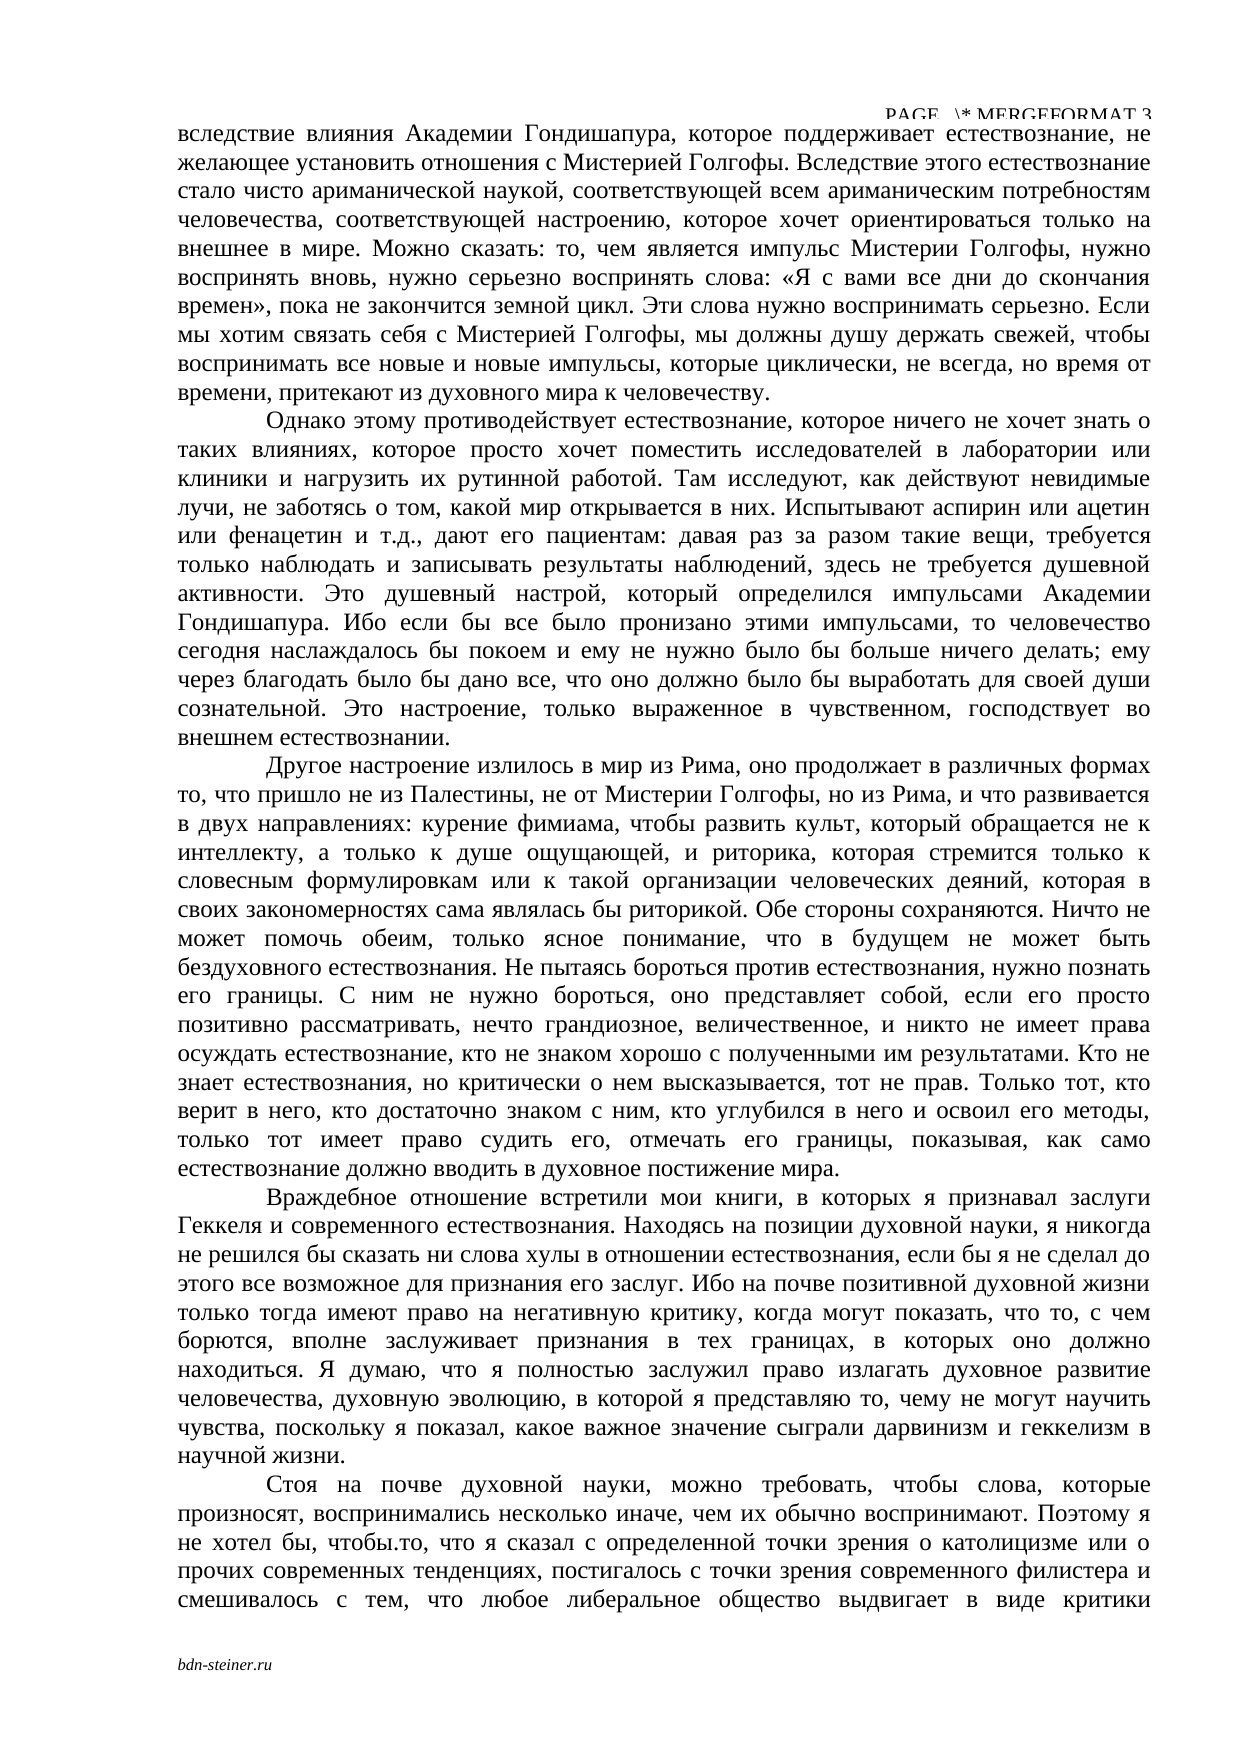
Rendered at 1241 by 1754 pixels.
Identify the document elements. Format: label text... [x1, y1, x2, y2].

text Другое настроение излилось в мир из Рима, оно продолжает в различных формах то, что пришло не из Палестины, не от Мистерии Голгофы, но из Рима, и что развивается в двух направлениях: курение фимиама, чтобы развить культ, который обращается не к интеллекту, а только к душе ощущающей, и риторика, которая стремится только к словесным формулировкам или к такой организации человеческих деяний, которая в своих закономерностях сама являлась бы риторикой. Обе стороны сохраняются. Ничто не может помочь обеим, только ясное понимание, что в будущем не может быть бездуховного естествознания. Не пытаясь бороться против естествознания, нужно познать его границы. С ним не нужно бороться, оно представляет собой, если его просто позитивно рассматривать, нечто грандиозное, величественное, и никто не имеет права осуждать естествознание, кто не знаком хорошо с полученными им результатами. Кто не знает естествознания, но критически о нем высказывается, тот не прав. Только тот, кто верит в него, кто достаточно знаком с ним, кто углубился в него и освоил его методы, только тот имеет право судить его, отмечать его границы, показывая, как само естествознание должно вводить в духовное постижение мира. [177, 751, 1152, 1182]
text Стоя на почве духовной науки, можно требовать, чтобы слова, которые произносят, воспринимались несколько иначе, чем их обычно воспринимают. Поэтому я не хотел бы, чтобы.то, что я сказал с определенной точки зрения о католицизме или о прочих современных тенденциях, постигалось с точки зрения современного филистера и смешивалось с тем, что любое либеральное общество выдвигает в виде критики [177, 1469, 1152, 1613]
text вследствие влияния Академии Гондишапура, которое поддерживает естествознание, не желающее установить отношения с Мистерией Голгофы. Вследствие этого естествознание стало чисто ариманической наукой, соответствующей всем ариманическим потребностям человечества, соответствующей настроению, которое хочет ориентироваться только на внешнее в мире. Можно сказать: то, чем является импульс Мистерии Голгофы, нужно воспринять вновь, нужно серьезно воспринять слова: «Я с вами все дни до скончания времен», пока не закончится земной цикл. Эти слова нужно воспринимать серьезно. Если мы хотим связать себя с Мистерией Голгофы, мы должны душу держать свежей, чтобы воспринимать все новые и новые импульсы, которые циклически, не всегда, но время от времени, притекают из духовного мира к человечеству. [177, 118, 1152, 406]
text Однако этому противодействует естествознание, которое ничего не хочет знать о таких влияниях, которое просто хочет поместить исследователей в лаборатории или клиники и нагрузить их рутинной работой. Там исследуют, как действуют невидимые лучи, не заботясь о том, какой мир открывается в них. Испытывают аспирин или ацетин или фенацетин и т.д., дают его пациентам: давая раз за разом такие вещи, требуется только наблюдать и записывать результаты наблюдений, здесь не требуется душевной активности. Это душевный настрой, который определился импульсами Академии Гондишапура. Ибо если бы все было пронизано этими импульсами, то человечество сегодня наслаждалось бы покоем и ему не нужно было бы больше ничего делать; ему через благодать было бы дано все, что оно должно было бы выработать для своей души сознательной. Это настроение, только выраженное в чувственном, господствует во внешнем естествознании. [177, 406, 1152, 751]
text Враждебное отношение встретили мои книги, в которых я признавал заслуги Геккеля и современного естествознания. Находясь на позиции духовной науки, я никогда не решился бы сказать ни слова хулы в отношении естествознания, если бы я не сделал до этого все возможное для признания его заслуг. Ибо на почве позитивной духовной жизни только тогда имеют право на негативную критику, когда могут показать, что то, с чем борются, вполне заслуживает признания в тех границах, в которых оно должно находиться. Я думаю, что я полностью заслужил право излагать духовное развитие человечества, духовную эволюцию, в которой я представляю то, чему не могут научить чувства, поскольку я показал, какое важное значение сыграли дарвинизм и геккелизм в научной жизни. [177, 1182, 1152, 1469]
